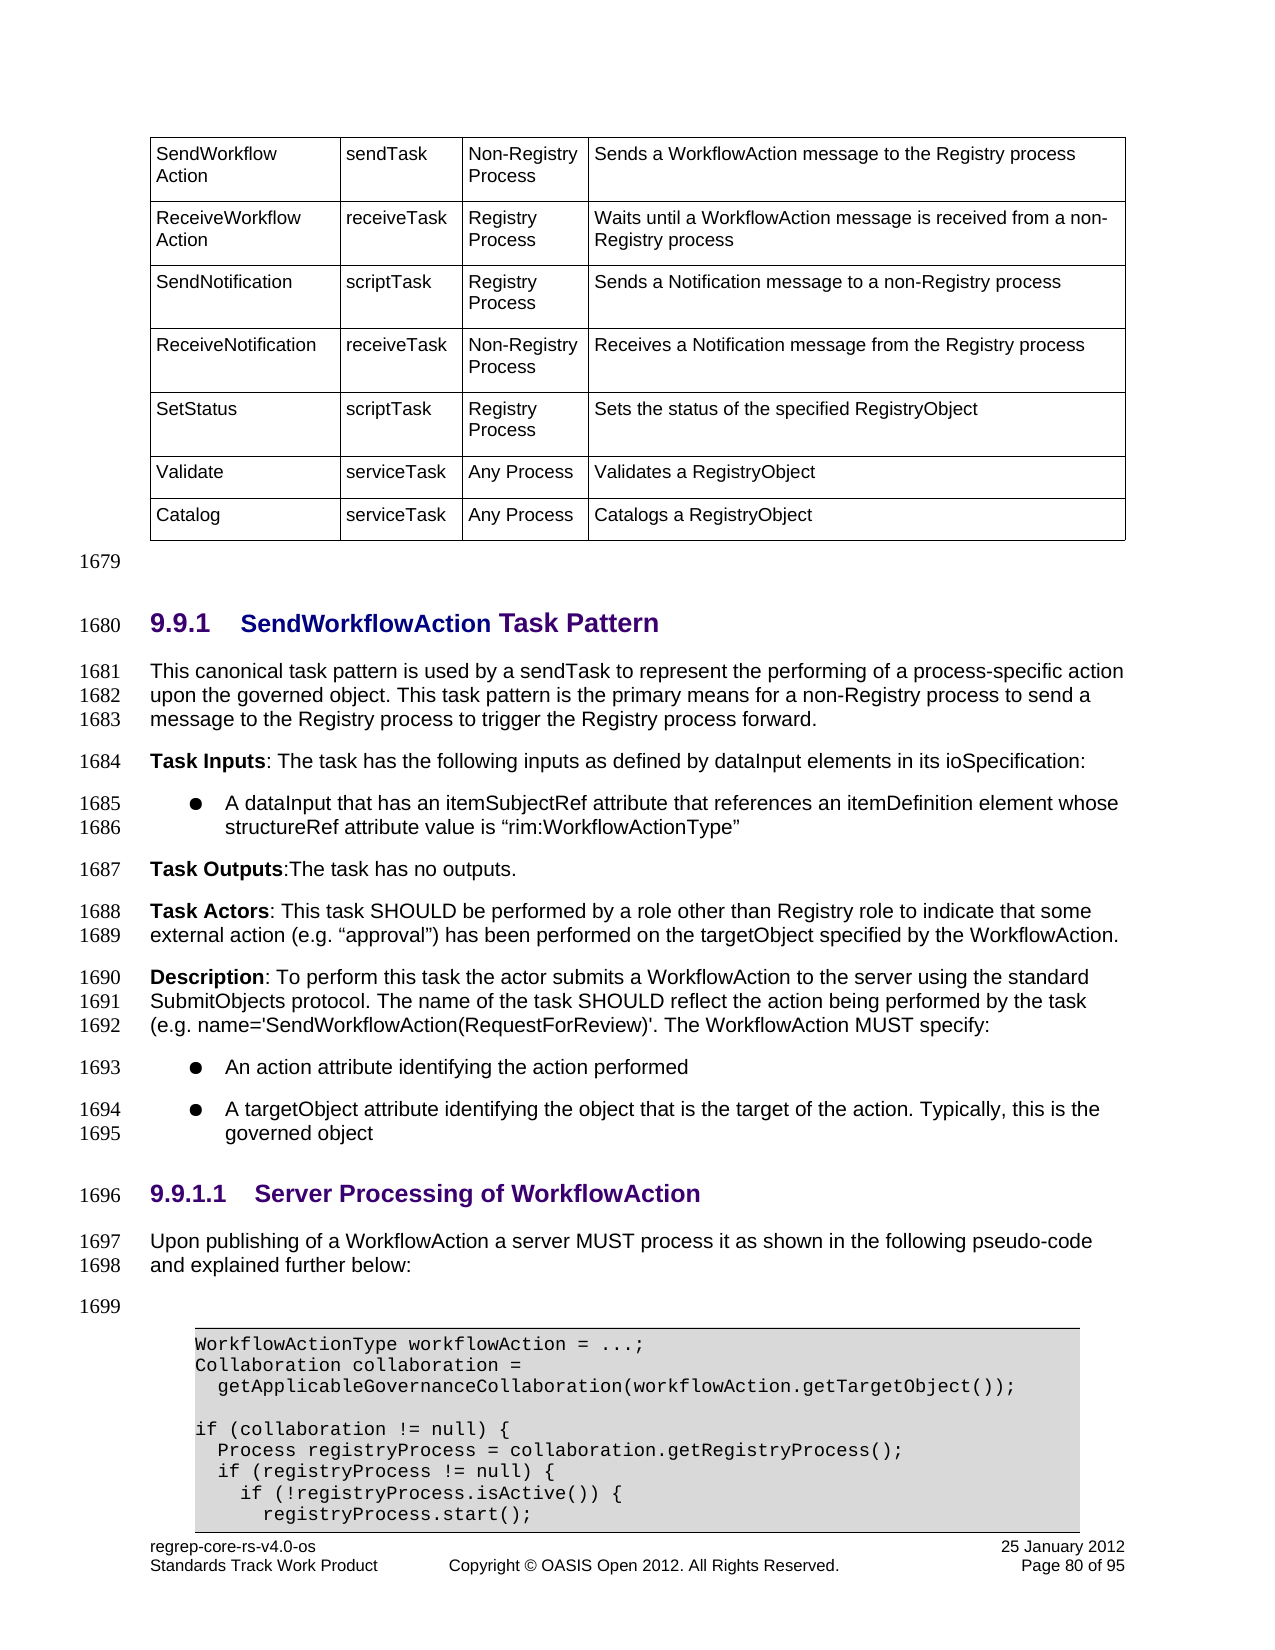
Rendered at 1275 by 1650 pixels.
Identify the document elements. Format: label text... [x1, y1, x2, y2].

table_cell Sets the status of the specified RegistryObject [589, 393, 1125, 456]
table_cell serviceTask [341, 457, 462, 498]
table_cell ReceiveWorkflow Action [151, 202, 340, 264]
table_cell Registry Process [463, 202, 588, 264]
table_cell scriptTask [341, 393, 462, 456]
list An action attribute identifying the action performed [187, 1054, 1125, 1078]
text if (collaboration != null) { [195, 1412, 1080, 1434]
table_cell serviceTask [341, 499, 462, 540]
text if (registryProcess != null) { [195, 1455, 1080, 1476]
subtitle Server Processing of WorkflowAction [150, 1179, 1125, 1208]
text This canonical task pattern is used by a sendTask to represent the performing of a process-specific action upon the governed object. This task pattern is the primary means for a non-Registry process to send a message to the Registry process to trigger the Registry process forward. [150, 659, 1125, 731]
table_cell ReceiveNotification [151, 329, 340, 392]
table_cell Validate [151, 457, 340, 498]
table_cell receiveTask [341, 202, 462, 264]
text Task Actors: This task SHOULD be performed by a role other than Registry role to indicate that some external action (e.g. “approval”) has been performed on the targetObject specified by the WorkflowAction. [150, 899, 1125, 947]
list A targetObject attribute identifying the object that is the target of the action. Typically, this is the governed object [187, 1096, 1125, 1144]
table_cell Catalog [151, 499, 340, 540]
subtitle SendWorkflowAction Task Pattern [150, 607, 1125, 638]
table_cell Non-Registry Process [463, 138, 588, 201]
table_cell Receives a Notification message from the Registry process [589, 329, 1125, 392]
text Description: To perform this task the actor submits a WorkflowAction to the server using the standard SubmitObjects protocol. The name of the task SHOULD reflect the action being performed by the task (e.g. name='SendWorkflowAction(RequestForReview)'. The WorkflowAction MUST specify: [150, 965, 1125, 1037]
text getApplicableGovernanceCollaboration(workflowAction.getTargetObject()); [195, 1370, 1080, 1391]
text Process registryProcess = collaboration.getRegistryProcess(); [195, 1434, 1080, 1455]
table_cell Registry Process [463, 266, 588, 328]
text Task Outputs:The task has no outputs. [150, 857, 1125, 881]
table_cell Non-Registry Process [463, 329, 588, 392]
table_cell SendNotification [151, 266, 340, 328]
text WorkflowActionType workflowAction = ...; [195, 1329, 1080, 1349]
text registryProcess.start(); [195, 1497, 1080, 1532]
table_cell Sends a WorkflowAction message to the Registry process [589, 138, 1125, 201]
table_cell sendTask [341, 138, 462, 201]
table_cell Catalogs a RegistryObject [589, 499, 1125, 540]
table_cell Validates a RegistryObject [589, 457, 1125, 498]
table_cell Waits until a WorkflowAction message is received from a non-Registry process [589, 202, 1125, 264]
table_cell Any Process [463, 499, 588, 540]
list A dataInput that has an itemSubjectRef attribute that references an itemDefinition element whose structureRef attribute value is “rim:WorkflowActionType” [187, 791, 1125, 839]
text Upon publishing of a WorkflowAction a server MUST process it as shown in the following pseudo-code and explained further below: [150, 1229, 1125, 1277]
table_cell Registry Process [463, 393, 588, 456]
text if (!registryProcess.isActive()) { [195, 1476, 1080, 1497]
table_cell SetStatus [151, 393, 340, 456]
table_cell receiveTask [341, 329, 462, 392]
table_cell scriptTask [341, 266, 462, 328]
table_cell Any Process [463, 457, 588, 498]
text Task Inputs: The task has the following inputs as defined by dataInput elements in its ioSpecification: [150, 749, 1125, 773]
text Collaboration collaboration = [195, 1349, 1080, 1370]
table_cell SendWorkflow Action [151, 138, 340, 201]
table_cell Sends a Notification message to a non-Registry process [589, 266, 1125, 328]
